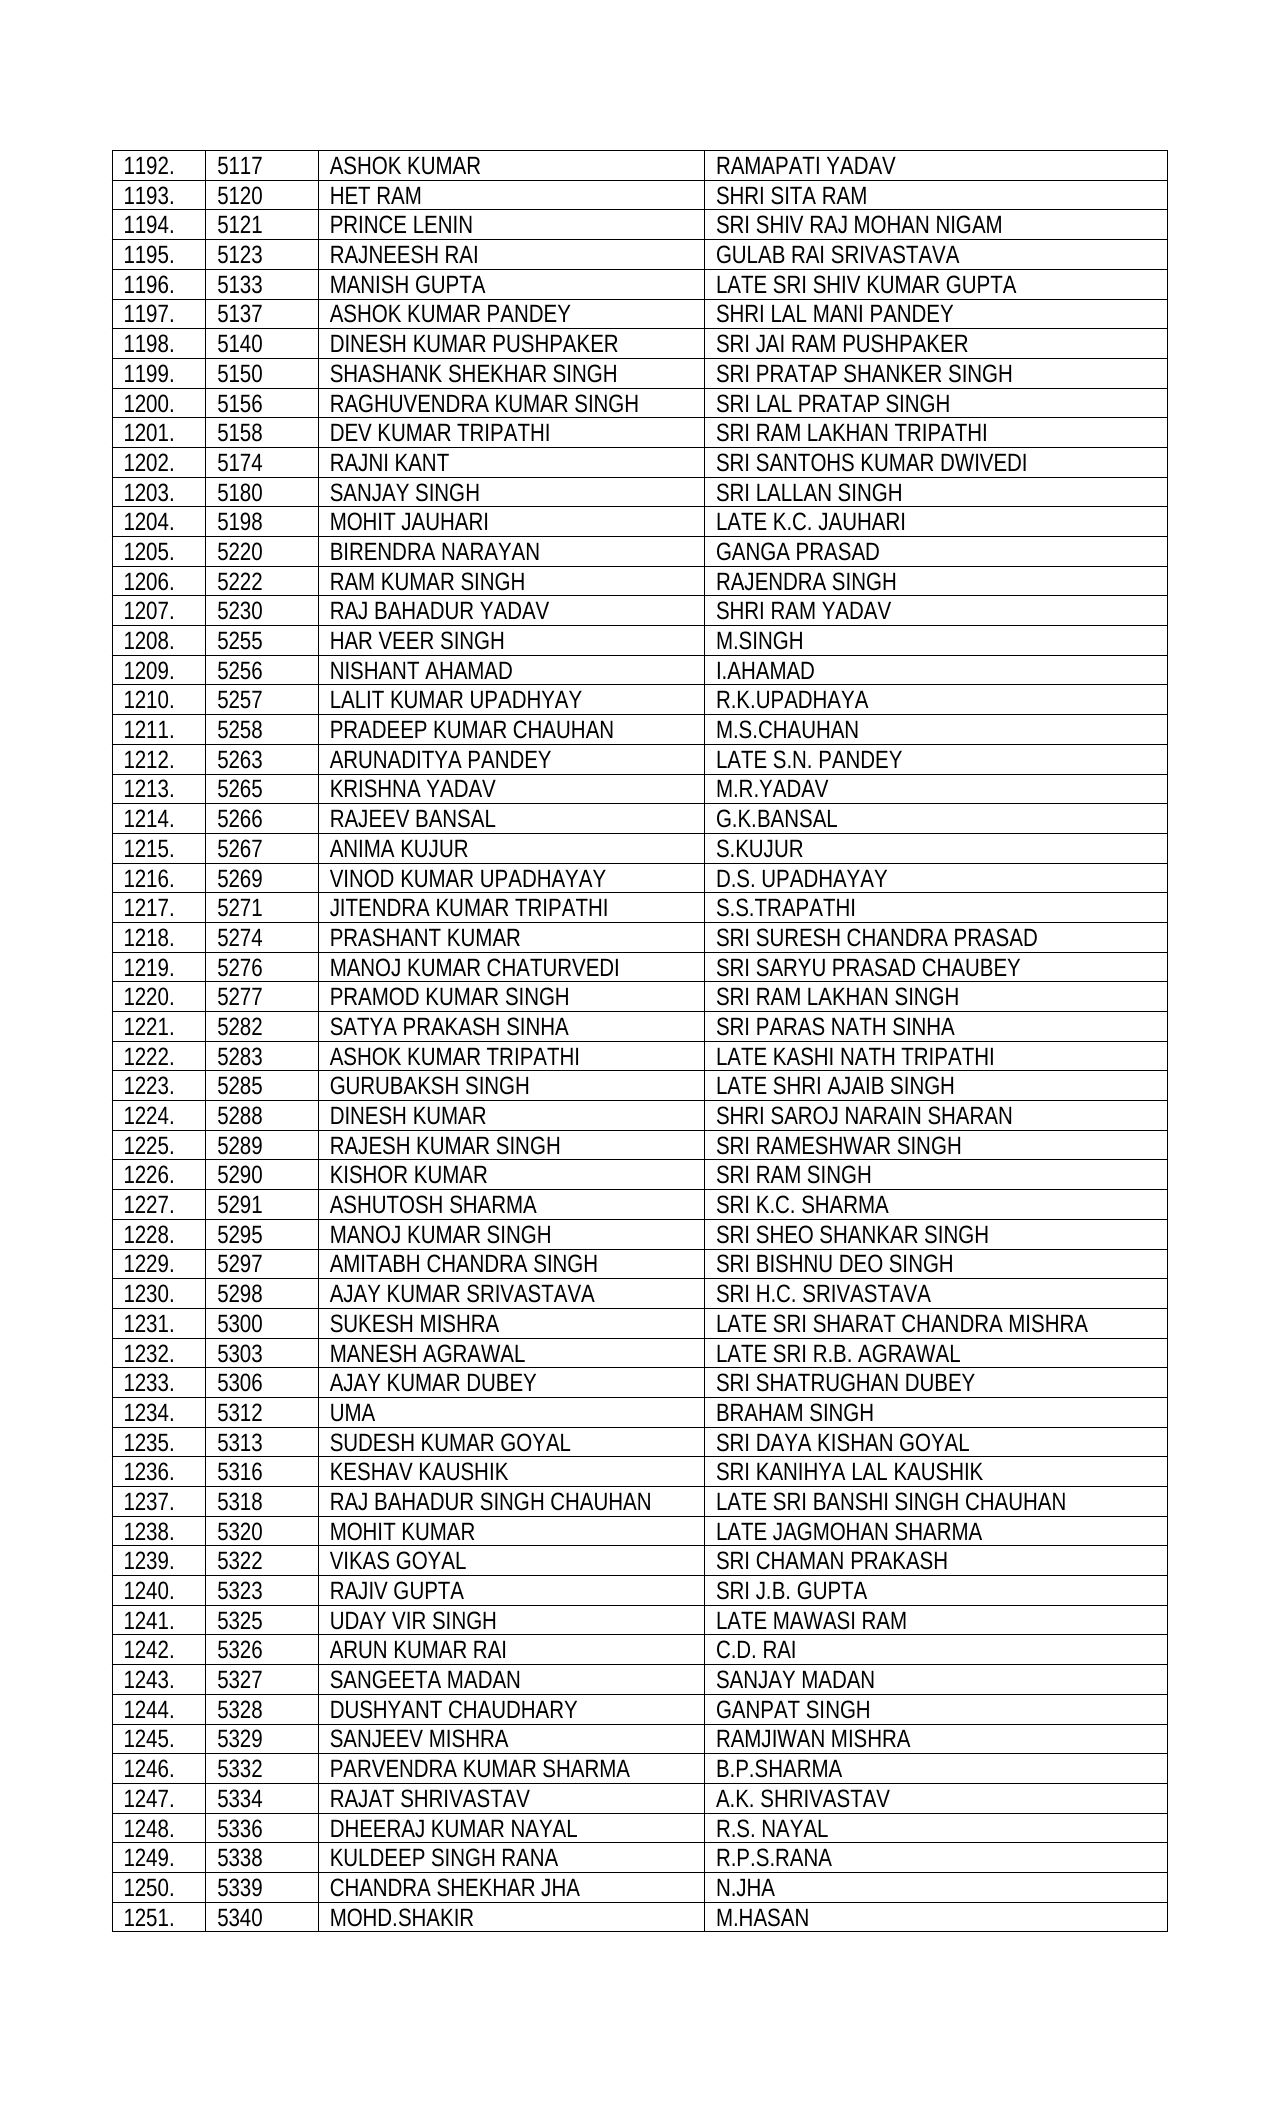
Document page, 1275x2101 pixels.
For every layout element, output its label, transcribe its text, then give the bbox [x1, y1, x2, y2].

table_cell SANJAY SINGH [319, 478, 704, 506]
table_cell N.JHA [705, 1873, 1167, 1902]
table_cell 5257 [206, 685, 318, 714]
table_cell [113, 1814, 205, 1842]
table_cell R.P.S.RANA [705, 1843, 1167, 1872]
table_cell [113, 1220, 205, 1248]
table_cell [113, 1754, 205, 1783]
table_cell RAJNI KANT [319, 448, 704, 477]
table_cell [113, 893, 205, 922]
table_cell [113, 210, 205, 239]
table_cell RAJNEESH RAI [319, 240, 704, 269]
table_cell 5133 [206, 270, 318, 298]
table_cell [113, 1131, 205, 1159]
table_cell SANJEEV MISHRA [319, 1725, 704, 1753]
table_cell [113, 1665, 205, 1694]
table_cell [113, 181, 205, 209]
table_cell 5156 [206, 389, 318, 417]
table_cell GURUBAKSH SINGH [319, 1071, 704, 1100]
table_cell C.D. RAI [705, 1635, 1167, 1664]
table_cell MOHIT KUMAR [319, 1517, 704, 1545]
table_cell SRI BISHNU DEO SINGH [705, 1250, 1167, 1278]
table_cell 5313 [206, 1428, 318, 1456]
table_cell LATE K.C. JAUHARI [705, 507, 1167, 536]
table_cell SUKESH MISHRA [319, 1309, 704, 1337]
table_cell [113, 418, 205, 447]
table_cell SRI LAL PRATAP SINGH [705, 389, 1167, 417]
table_cell SATYA PRAKASH SINHA [319, 1012, 704, 1041]
table_cell 5316 [206, 1457, 318, 1486]
table_cell MANISH GUPTA [319, 270, 704, 298]
table_cell KISHOR KUMAR [319, 1160, 704, 1189]
table_cell 5338 [206, 1843, 318, 1872]
table_cell 5198 [206, 507, 318, 536]
table_cell [113, 1190, 205, 1219]
table_cell B.P.SHARMA [705, 1754, 1167, 1783]
table_cell [113, 923, 205, 952]
table_cell RAJ BAHADUR YADAV [319, 596, 704, 625]
table_cell AJAY KUMAR SRIVASTAVA [319, 1279, 704, 1308]
table_cell SRI JAI RAM PUSHPAKER [705, 329, 1167, 358]
table_cell LATE KASHI NATH TRIPATHI [705, 1042, 1167, 1070]
table_cell SRI SARYU PRASAD CHAUBEY [705, 953, 1167, 981]
table_cell ASHOK KUMAR PANDEY [319, 300, 704, 328]
table_cell 5328 [206, 1695, 318, 1723]
table_cell [113, 1279, 205, 1308]
table_cell [113, 389, 205, 417]
table_cell M.HASAN [705, 1903, 1167, 1931]
table_cell PRADEEP KUMAR CHAUHAN [319, 715, 704, 744]
table_cell 5332 [206, 1754, 318, 1783]
table_cell [113, 507, 205, 536]
table_cell LALIT KUMAR UPADHYAY [319, 685, 704, 714]
table_cell 5285 [206, 1071, 318, 1100]
table_cell 5121 [206, 210, 318, 239]
table_cell 5334 [206, 1784, 318, 1812]
table_cell ANIMA KUJUR [319, 834, 704, 862]
table_cell S.S.TRAPATHI [705, 893, 1167, 922]
table_cell 5298 [206, 1279, 318, 1308]
table_cell ASHOK KUMAR [319, 151, 704, 180]
table_cell SHRI SITA RAM [705, 181, 1167, 209]
table_cell M.S.CHAUHAN [705, 715, 1167, 744]
table_cell [113, 1695, 205, 1723]
table_cell [113, 537, 205, 566]
table_cell GANGA PRASAD [705, 537, 1167, 566]
table_cell [113, 1250, 205, 1278]
table_cell SRI LALLAN SINGH [705, 478, 1167, 506]
table_cell [113, 359, 205, 387]
table_cell [113, 1576, 205, 1605]
table_cell [113, 151, 205, 180]
table_cell RAJESH KUMAR SINGH [319, 1131, 704, 1159]
table_cell SANGEETA MADAN [319, 1665, 704, 1694]
table_cell [113, 1368, 205, 1397]
table_cell A.K. SHRIVASTAV [705, 1784, 1167, 1812]
table_cell DINESH KUMAR [319, 1101, 704, 1130]
table_cell 5325 [206, 1606, 318, 1634]
table_cell 5269 [206, 864, 318, 892]
table_cell M.R.YADAV [705, 775, 1167, 803]
table_cell SRI RAM LAKHAN TRIPATHI [705, 418, 1167, 447]
table_cell 5120 [206, 181, 318, 209]
table_cell M.SINGH [705, 626, 1167, 655]
table_cell R.K.UPADHAYA [705, 685, 1167, 714]
table_cell SHRI SAROJ NARAIN SHARAN [705, 1101, 1167, 1130]
table_cell JITENDRA KUMAR TRIPATHI [319, 893, 704, 922]
table_cell [113, 1873, 205, 1902]
table_cell 5336 [206, 1814, 318, 1842]
table_cell GANPAT SINGH [705, 1695, 1167, 1723]
table_cell SHRI RAM YADAV [705, 596, 1167, 625]
table_cell 5339 [206, 1873, 318, 1902]
table_cell 5289 [206, 1131, 318, 1159]
table_cell 5295 [206, 1220, 318, 1248]
table_cell 5290 [206, 1160, 318, 1189]
table_cell RAMJIWAN MISHRA [705, 1725, 1167, 1753]
table_cell SRI DAYA KISHAN GOYAL [705, 1428, 1167, 1456]
table_cell [113, 1843, 205, 1872]
table_cell 5258 [206, 715, 318, 744]
table_cell [113, 656, 205, 684]
table_cell 5137 [206, 300, 318, 328]
table_cell [113, 715, 205, 744]
table_cell 5291 [206, 1190, 318, 1219]
table_cell 5220 [206, 537, 318, 566]
table_cell KESHAV KAUSHIK [319, 1457, 704, 1486]
table_cell SRI RAMESHWAR SINGH [705, 1131, 1167, 1159]
table_cell [113, 1903, 205, 1931]
table_cell RAJIV GUPTA [319, 1576, 704, 1605]
table_cell [113, 329, 205, 358]
table_cell [113, 685, 205, 714]
table_cell 5180 [206, 478, 318, 506]
table_cell SRI SANTOHS KUMAR DWIVEDI [705, 448, 1167, 477]
table_cell [113, 1487, 205, 1516]
table_cell MANESH AGRAWAL [319, 1339, 704, 1367]
table_cell [113, 240, 205, 269]
table_cell [113, 626, 205, 655]
table_cell SRI SHATRUGHAN DUBEY [705, 1368, 1167, 1397]
table_cell LATE SRI BANSHI SINGH CHAUHAN [705, 1487, 1167, 1516]
table_cell 5327 [206, 1665, 318, 1694]
table_cell CHANDRA SHEKHAR JHA [319, 1873, 704, 1902]
table_cell SUDESH KUMAR GOYAL [319, 1428, 704, 1456]
table_cell DHEERAJ KUMAR NAYAL [319, 1814, 704, 1842]
table_cell LATE SRI R.B. AGRAWAL [705, 1339, 1167, 1367]
table_cell 5306 [206, 1368, 318, 1397]
table_cell SRI H.C. SRIVASTAVA [705, 1279, 1167, 1308]
table_cell SRI K.C. SHARMA [705, 1190, 1167, 1219]
table_cell 5123 [206, 240, 318, 269]
table_cell [113, 834, 205, 862]
table_cell I.AHAMAD [705, 656, 1167, 684]
table_cell VINOD KUMAR UPADHAYAY [319, 864, 704, 892]
table_cell [113, 1101, 205, 1130]
table_cell 5282 [206, 1012, 318, 1041]
table_cell [113, 775, 205, 803]
table_cell [113, 270, 205, 298]
table_cell LATE S.N. PANDEY [705, 745, 1167, 773]
table_cell BIRENDRA NARAYAN [319, 537, 704, 566]
table_cell UMA [319, 1398, 704, 1427]
table_cell ARUNADITYA PANDEY [319, 745, 704, 773]
table_cell 5222 [206, 567, 318, 595]
table_cell 5320 [206, 1517, 318, 1545]
table_cell AJAY KUMAR DUBEY [319, 1368, 704, 1397]
table_cell LATE SHRI AJAIB SINGH [705, 1071, 1167, 1100]
table_cell [113, 1635, 205, 1664]
table_cell SRI SHEO SHANKAR SINGH [705, 1220, 1167, 1248]
table_cell 5277 [206, 982, 318, 1011]
table_cell DINESH KUMAR PUSHPAKER [319, 329, 704, 358]
table_cell PARVENDRA KUMAR SHARMA [319, 1754, 704, 1783]
table_cell 5276 [206, 953, 318, 981]
table_cell SRI PARAS NATH SINHA [705, 1012, 1167, 1041]
table_cell DEV KUMAR TRIPATHI [319, 418, 704, 447]
table_cell ASHUTOSH SHARMA [319, 1190, 704, 1219]
table_cell [113, 1398, 205, 1427]
table_cell KRISHNA YADAV [319, 775, 704, 803]
table_cell 5265 [206, 775, 318, 803]
table_cell 5323 [206, 1576, 318, 1605]
table_cell 5303 [206, 1339, 318, 1367]
table_cell D.S. UPADHAYAY [705, 864, 1167, 892]
table_cell MANOJ KUMAR CHATURVEDI [319, 953, 704, 981]
table_cell RAJENDRA SINGH [705, 567, 1167, 595]
table_cell 5263 [206, 745, 318, 773]
table_cell [113, 982, 205, 1011]
table_cell [113, 1012, 205, 1041]
table_cell SRI SURESH CHANDRA PRASAD [705, 923, 1167, 952]
table_cell SRI CHAMAN PRAKASH [705, 1546, 1167, 1575]
table_cell 5266 [206, 804, 318, 833]
table_cell [113, 1428, 205, 1456]
table_cell PRINCE LENIN [319, 210, 704, 239]
table_cell 5255 [206, 626, 318, 655]
table_cell [113, 1517, 205, 1545]
table_cell 5271 [206, 893, 318, 922]
table_cell G.K.BANSAL [705, 804, 1167, 833]
table_cell 5288 [206, 1101, 318, 1130]
table_cell 5158 [206, 418, 318, 447]
table_cell S.KUJUR [705, 834, 1167, 862]
table_cell 5117 [206, 151, 318, 180]
table_cell PRASHANT KUMAR [319, 923, 704, 952]
table_cell SRI J.B. GUPTA [705, 1576, 1167, 1605]
table_cell 5267 [206, 834, 318, 862]
table_cell 5322 [206, 1546, 318, 1575]
table_cell VIKAS GOYAL [319, 1546, 704, 1575]
table_cell ASHOK KUMAR TRIPATHI [319, 1042, 704, 1070]
table_cell LATE MAWASI RAM [705, 1606, 1167, 1634]
table_cell [113, 864, 205, 892]
table_cell MOHD.SHAKIR [319, 1903, 704, 1931]
table_cell 5256 [206, 656, 318, 684]
table_cell HET RAM [319, 181, 704, 209]
table_cell RAMAPATI YADAV [705, 151, 1167, 180]
table_cell 5318 [206, 1487, 318, 1516]
table_cell 5230 [206, 596, 318, 625]
table_cell [113, 300, 205, 328]
table_cell [113, 1546, 205, 1575]
table_cell RAGHUVENDRA KUMAR SINGH [319, 389, 704, 417]
table_cell 5174 [206, 448, 318, 477]
table_cell 5150 [206, 359, 318, 387]
table_cell SHASHANK SHEKHAR SINGH [319, 359, 704, 387]
table_cell [113, 1339, 205, 1367]
table_cell 5297 [206, 1250, 318, 1278]
table_cell RAM KUMAR SINGH [319, 567, 704, 595]
table_cell [113, 1160, 205, 1189]
table_cell RAJAT SHRIVASTAV [319, 1784, 704, 1812]
table_cell KULDEEP SINGH RANA [319, 1843, 704, 1872]
table_cell [113, 1457, 205, 1486]
table_cell [113, 567, 205, 595]
table_cell NISHANT AHAMAD [319, 656, 704, 684]
table_cell RAJ BAHADUR SINGH CHAUHAN [319, 1487, 704, 1516]
table_cell [113, 953, 205, 981]
table_cell [113, 596, 205, 625]
table_cell AMITABH CHANDRA SINGH [319, 1250, 704, 1278]
table_cell LATE SRI SHIV KUMAR GUPTA [705, 270, 1167, 298]
table_cell GULAB RAI SRIVASTAVA [705, 240, 1167, 269]
table_cell HAR VEER SINGH [319, 626, 704, 655]
table_cell 5329 [206, 1725, 318, 1753]
table_cell SRI PRATAP SHANKER SINGH [705, 359, 1167, 387]
table_cell RAJEEV BANSAL [319, 804, 704, 833]
table_cell SRI RAM SINGH [705, 1160, 1167, 1189]
table_cell 5300 [206, 1309, 318, 1337]
table_cell MOHIT JAUHARI [319, 507, 704, 536]
table_cell 5312 [206, 1398, 318, 1427]
table_cell [113, 1606, 205, 1634]
table_cell PRAMOD KUMAR SINGH [319, 982, 704, 1011]
table_cell UDAY VIR SINGH [319, 1606, 704, 1634]
table_cell 5140 [206, 329, 318, 358]
table_cell DUSHYANT CHAUDHARY [319, 1695, 704, 1723]
table_cell SRI KANIHYA LAL KAUSHIK [705, 1457, 1167, 1486]
table_cell 5274 [206, 923, 318, 952]
table_cell LATE SRI SHARAT CHANDRA MISHRA [705, 1309, 1167, 1337]
table_cell R.S. NAYAL [705, 1814, 1167, 1842]
table_cell [113, 1042, 205, 1070]
table_cell 5283 [206, 1042, 318, 1070]
table_cell [113, 804, 205, 833]
table_cell [113, 745, 205, 773]
table_cell BRAHAM SINGH [705, 1398, 1167, 1427]
table_cell [113, 1725, 205, 1753]
table_cell MANOJ KUMAR SINGH [319, 1220, 704, 1248]
table_cell 5340 [206, 1903, 318, 1931]
table_cell ARUN KUMAR RAI [319, 1635, 704, 1664]
table_cell SHRI LAL MANI PANDEY [705, 300, 1167, 328]
table_cell SANJAY MADAN [705, 1665, 1167, 1694]
table_cell [113, 1309, 205, 1337]
table_cell SRI RAM LAKHAN SINGH [705, 982, 1167, 1011]
table_cell SRI SHIV RAJ MOHAN NIGAM [705, 210, 1167, 239]
table_cell LATE JAGMOHAN SHARMA [705, 1517, 1167, 1545]
table_cell 5326 [206, 1635, 318, 1664]
table_cell [113, 448, 205, 477]
table_cell [113, 1784, 205, 1812]
table_cell [113, 478, 205, 506]
table_cell [113, 1071, 205, 1100]
